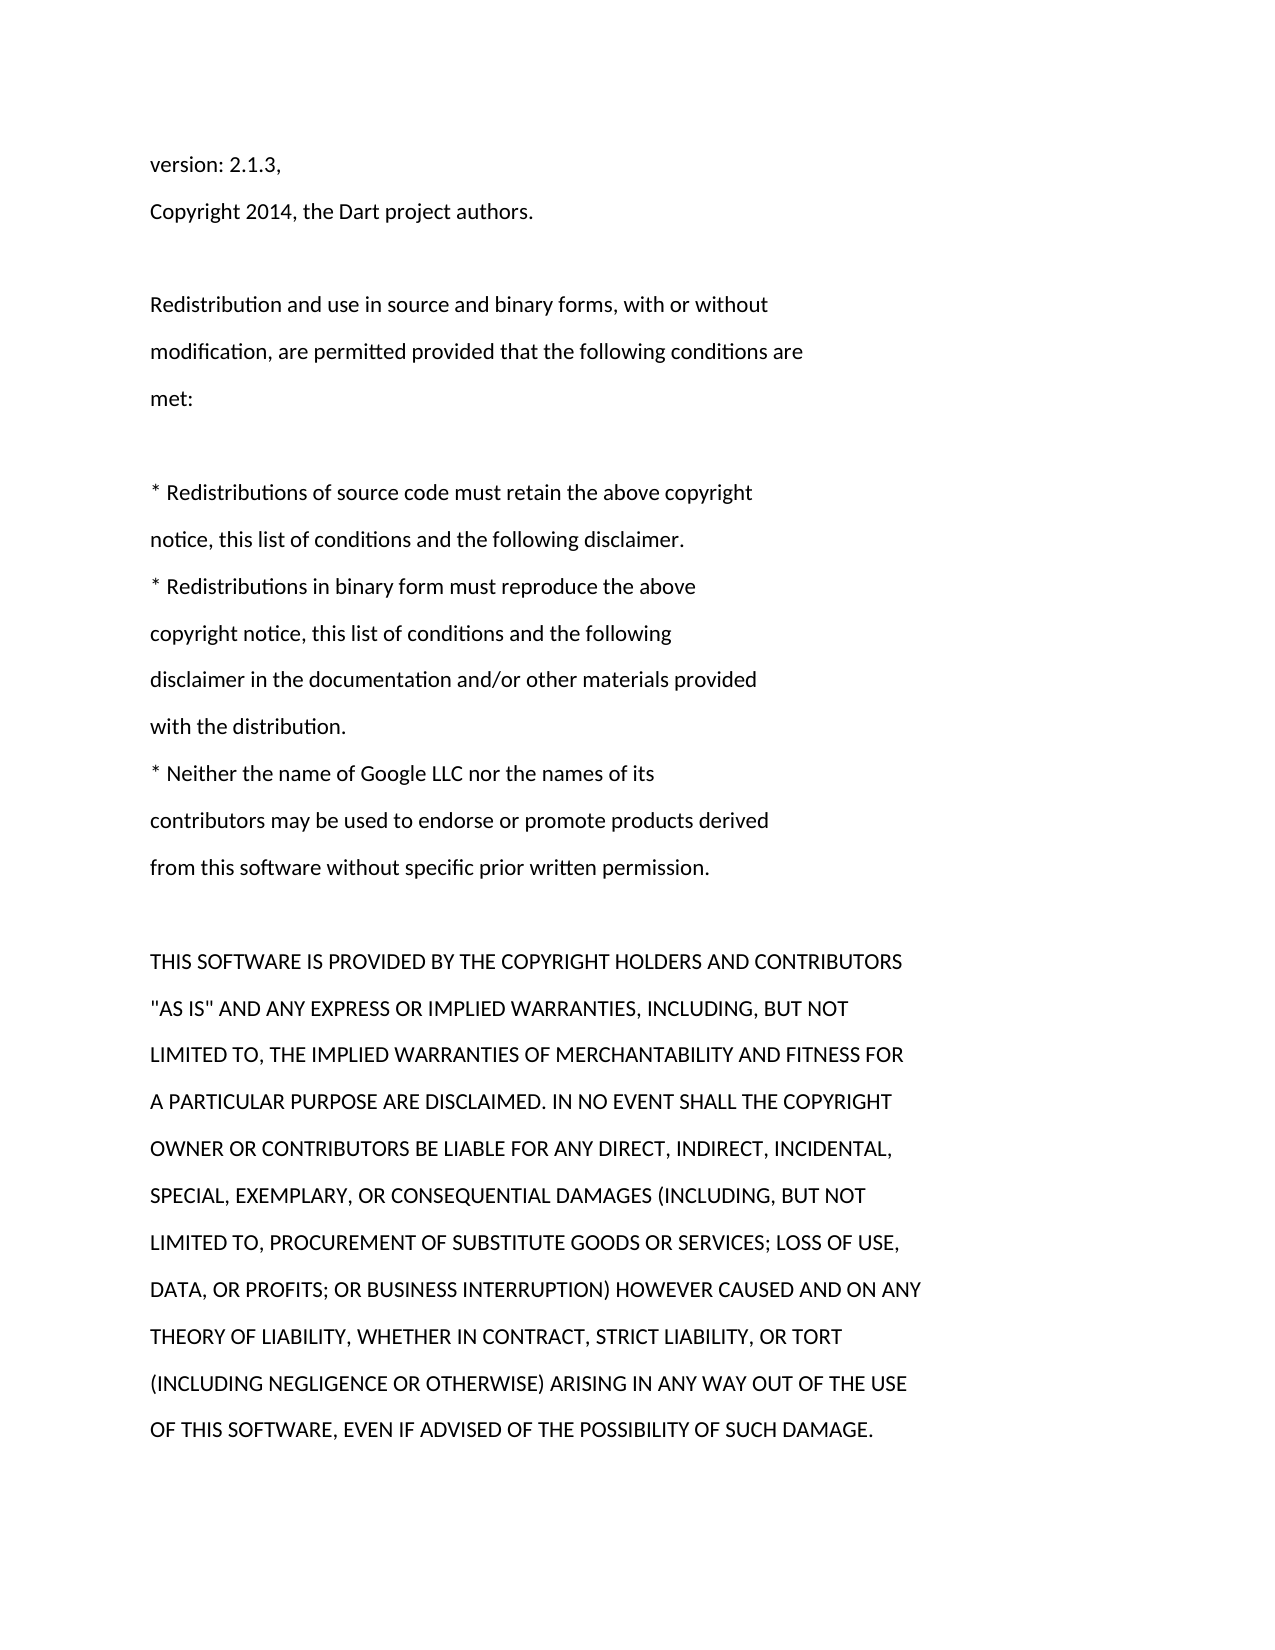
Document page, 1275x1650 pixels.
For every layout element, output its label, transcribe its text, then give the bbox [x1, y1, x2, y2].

text LIMITED TO, THE IMPLIED WARRANTIES OF MERCHANTABILITY AND FITNESS FOR [150, 1041, 1125, 1069]
text * Redistributions of source code must retain the above copyright [150, 478, 1125, 506]
text OF THIS SOFTWARE, EVEN IF ADVISED OF THE POSSIBILITY OF SUCH DAMAGE. [150, 1416, 1125, 1444]
text contributors may be used to endorse or promote products derived [150, 806, 1125, 834]
text met: [150, 384, 1125, 412]
text with the distribution. [150, 712, 1125, 741]
text notice, this list of conditions and the following disclaimer. [150, 525, 1125, 553]
text Redistribution and use in source and binary forms, with or without [150, 291, 1125, 319]
text * Neither the name of Google LLC nor the names of its [150, 759, 1125, 787]
text THEORY OF LIABILITY, WHETHER IN CONTRACT, STRICT LIABILITY, OR TORT [150, 1322, 1125, 1350]
text modification, are permitted provided that the following conditions are [150, 337, 1125, 366]
text version: 2.1.3, [150, 150, 1125, 178]
text OWNER OR CONTRIBUTORS BE LIABLE FOR ANY DIRECT, INDIRECT, INCIDENTAL, [150, 1134, 1125, 1162]
text A PARTICULAR PURPOSE ARE DISCLAIMED. IN NO EVENT SHALL THE COPYRIGHT [150, 1087, 1125, 1116]
text disclaimer in the documentation and/or other materials provided [150, 666, 1125, 694]
text LIMITED TO, PROCUREMENT OF SUBSTITUTE GOODS OR SERVICES; LOSS OF USE, [150, 1228, 1125, 1256]
text (INCLUDING NEGLIGENCE OR OTHERWISE) ARISING IN ANY WAY OUT OF THE USE [150, 1369, 1125, 1397]
text from this software without specific prior written permission. [150, 853, 1125, 881]
text Copyright 2014, the Dart project authors. [150, 197, 1125, 225]
text "AS IS" AND ANY EXPRESS OR IMPLIED WARRANTIES, INCLUDING, BUT NOT [150, 994, 1125, 1022]
text copyright notice, this list of conditions and the following [150, 619, 1125, 647]
text DATA, OR PROFITS; OR BUSINESS INTERRUPTION) HOWEVER CAUSED AND ON ANY [150, 1275, 1125, 1303]
text THIS SOFTWARE IS PROVIDED BY THE COPYRIGHT HOLDERS AND CONTRIBUTORS [150, 947, 1125, 975]
text SPECIAL, EXEMPLARY, OR CONSEQUENTIAL DAMAGES (INCLUDING, BUT NOT [150, 1181, 1125, 1209]
text * Redistributions in binary form must reproduce the above [150, 572, 1125, 600]
